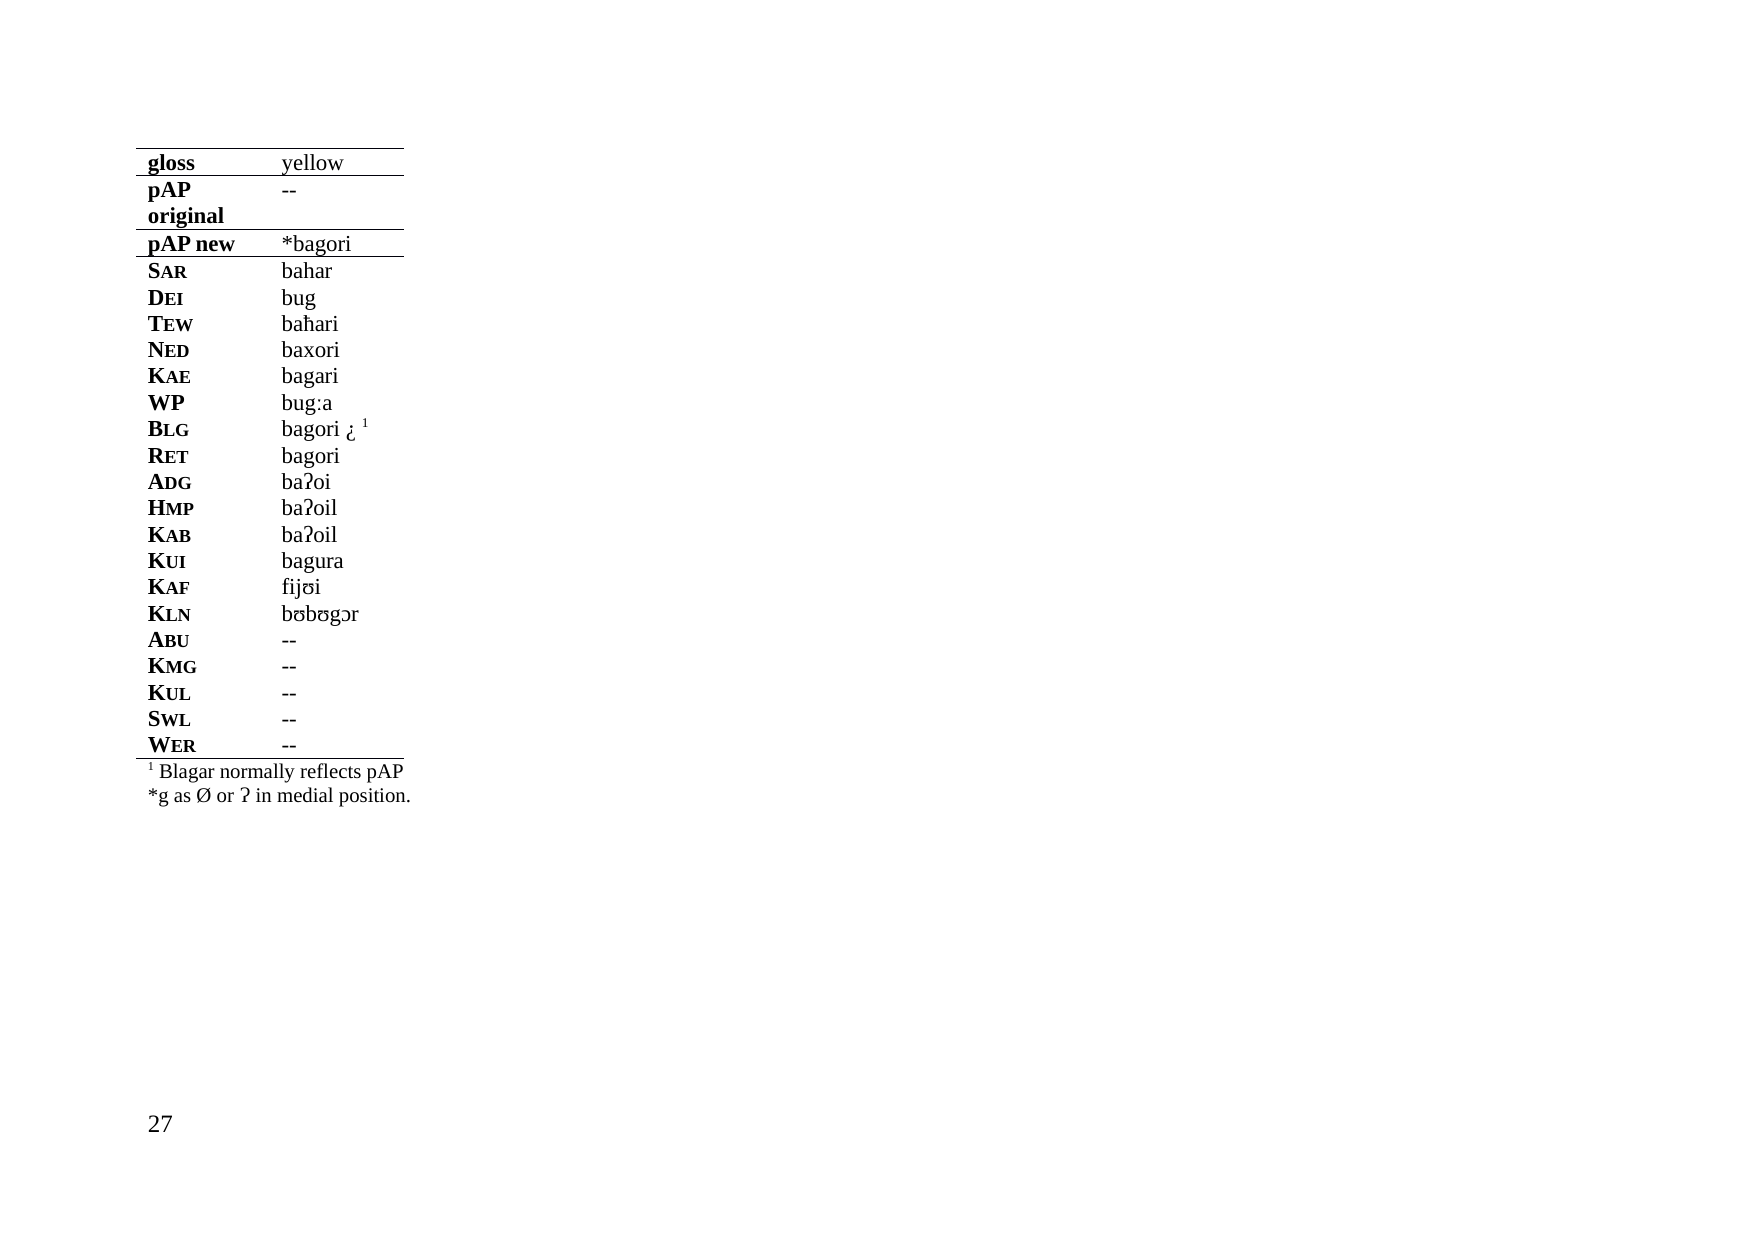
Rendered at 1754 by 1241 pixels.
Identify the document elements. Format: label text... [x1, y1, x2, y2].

table_cell baʔoil [270, 494, 404, 521]
table_cell -- [270, 732, 404, 758]
table_cell *bagori [270, 230, 404, 256]
table_cell Dei [136, 284, 270, 310]
table_cell Adg [136, 468, 270, 494]
table_cell bagori ¿ 1 [270, 415, 404, 442]
table_cell Kaf [136, 574, 270, 600]
table_cell bagori [270, 442, 404, 468]
table_cell bʊbʊgɔr [270, 600, 404, 626]
table_cell Ned [136, 336, 270, 363]
table_header yellow [270, 149, 404, 175]
table_cell baxori [270, 336, 404, 363]
table_cell baʔoil [270, 521, 404, 547]
table_cell -- [270, 653, 404, 679]
table_cell Swl [136, 705, 270, 732]
table_cell baʔoi [270, 468, 404, 494]
table_cell pAP original [136, 176, 270, 229]
table_cell Kab [136, 521, 270, 547]
table_cell Tew [136, 310, 270, 336]
table_cell -- [270, 626, 404, 652]
table_cell -- [270, 679, 404, 705]
table_cell WP [136, 389, 270, 415]
table_cell Kln [136, 600, 270, 626]
table_cell Wer [136, 732, 270, 758]
table_cell bahar [270, 257, 404, 283]
table_cell Blg [136, 415, 270, 442]
table_cell bug [270, 284, 404, 310]
table_cell bagari [270, 363, 404, 389]
table_cell -- [270, 176, 404, 229]
table_header gloss [136, 149, 270, 175]
table_cell -- [270, 705, 404, 732]
table_cell Abu [136, 626, 270, 652]
table_cell Sar [136, 257, 270, 283]
table_cell bagura [270, 547, 404, 573]
text 1 Blagar normally reflects pAP *g as Ø or Ɂ in medial position. [148, 759, 413, 807]
table_cell Kae [136, 363, 270, 389]
table_cell Kmg [136, 653, 270, 679]
table_cell Kul [136, 679, 270, 705]
table_cell pAP new [136, 230, 270, 256]
table_cell Ret [136, 442, 270, 468]
table_cell Kui [136, 547, 270, 573]
table_cell Hmp [136, 494, 270, 521]
table_cell bugːa [270, 389, 404, 415]
table_cell fijʊi [270, 574, 404, 600]
table_cell baħari [270, 310, 404, 336]
